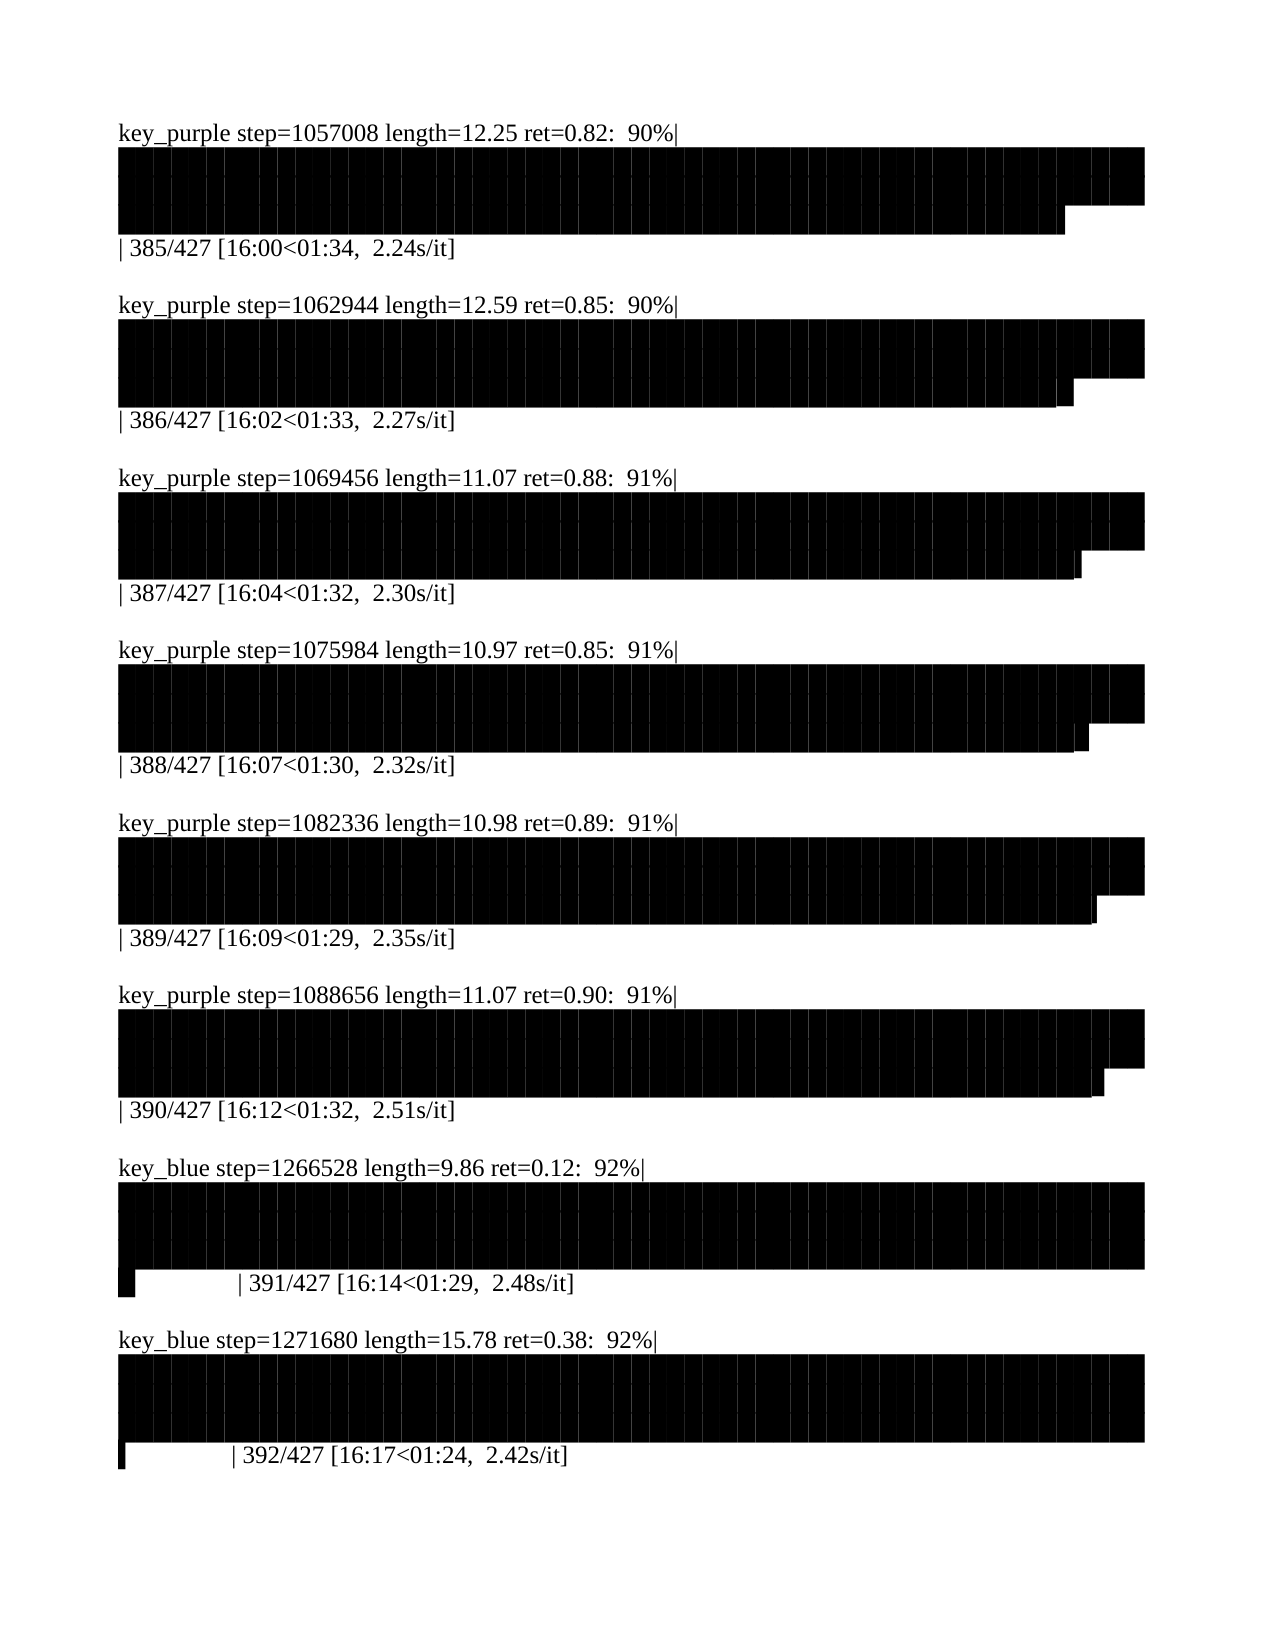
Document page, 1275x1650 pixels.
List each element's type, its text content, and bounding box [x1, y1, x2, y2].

text key_purple step=1069456 length=11.07 ret=0.88: 91%|██████████████████████████████████████████████████████████████████████████████████████████████████████████████████████████████████████████████████████████████████████████▍ | 387/427 [16:04<01:32, 2.30s/it] [118, 463, 1157, 607]
text key_blue step=1266528 length=9.86 ret=0.12: 92%|██████████████████████████████████████████████████████████████████████████████████████████████████████████████████████████████████████████████████████████████████████████████▉ | 391/427 [16:14<01:29, 2.48s/it] [118, 1153, 1157, 1297]
text key_purple step=1088656 length=11.07 ret=0.90: 91%|███████████████████████████████████████████████████████████████████████████████████████████████████████████████████████████████████████████████████████████████████████████▋ | 390/427 [16:12<01:32, 2.51s/it] [118, 981, 1157, 1124]
text key_purple step=1062944 length=12.59 ret=0.85: 90%|█████████████████████████████████████████████████████████████████████████████████████████████████████████████████████████████████████████████████████████████████████████▉ | 386/427 [16:02<01:33, 2.27s/it] [118, 291, 1157, 434]
text key_purple step=1082336 length=10.98 ret=0.89: 91%|███████████████████████████████████████████████████████████████████████████████████████████████████████████████████████████████████████████████████████████████████████████▎ | 389/427 [16:09<01:29, 2.35s/it] [118, 808, 1157, 952]
text key_purple step=1075984 length=10.97 ret=0.85: 91%|██████████████████████████████████████████████████████████████████████████████████████████████████████████████████████████████████████████████████████████████████████████▊ | 388/427 [16:07<01:30, 2.32s/it] [118, 636, 1157, 779]
text key_purple step=1057008 length=12.25 ret=0.82: 90%|█████████████████████████████████████████████████████████████████████████████████████████████████████████████████████████████████████████████████████████████████████████▌ | 385/427 [16:00<01:34, 2.24s/it] [118, 118, 1157, 262]
text key_blue step=1271680 length=15.78 ret=0.38: 92%|██████████████████████████████████████████████████████████████████████████████████████████████████████████████████████████████████████████████████████████████████████████████▍ | 392/427 [16:17<01:24, 2.42s/it] [118, 1326, 1157, 1469]
